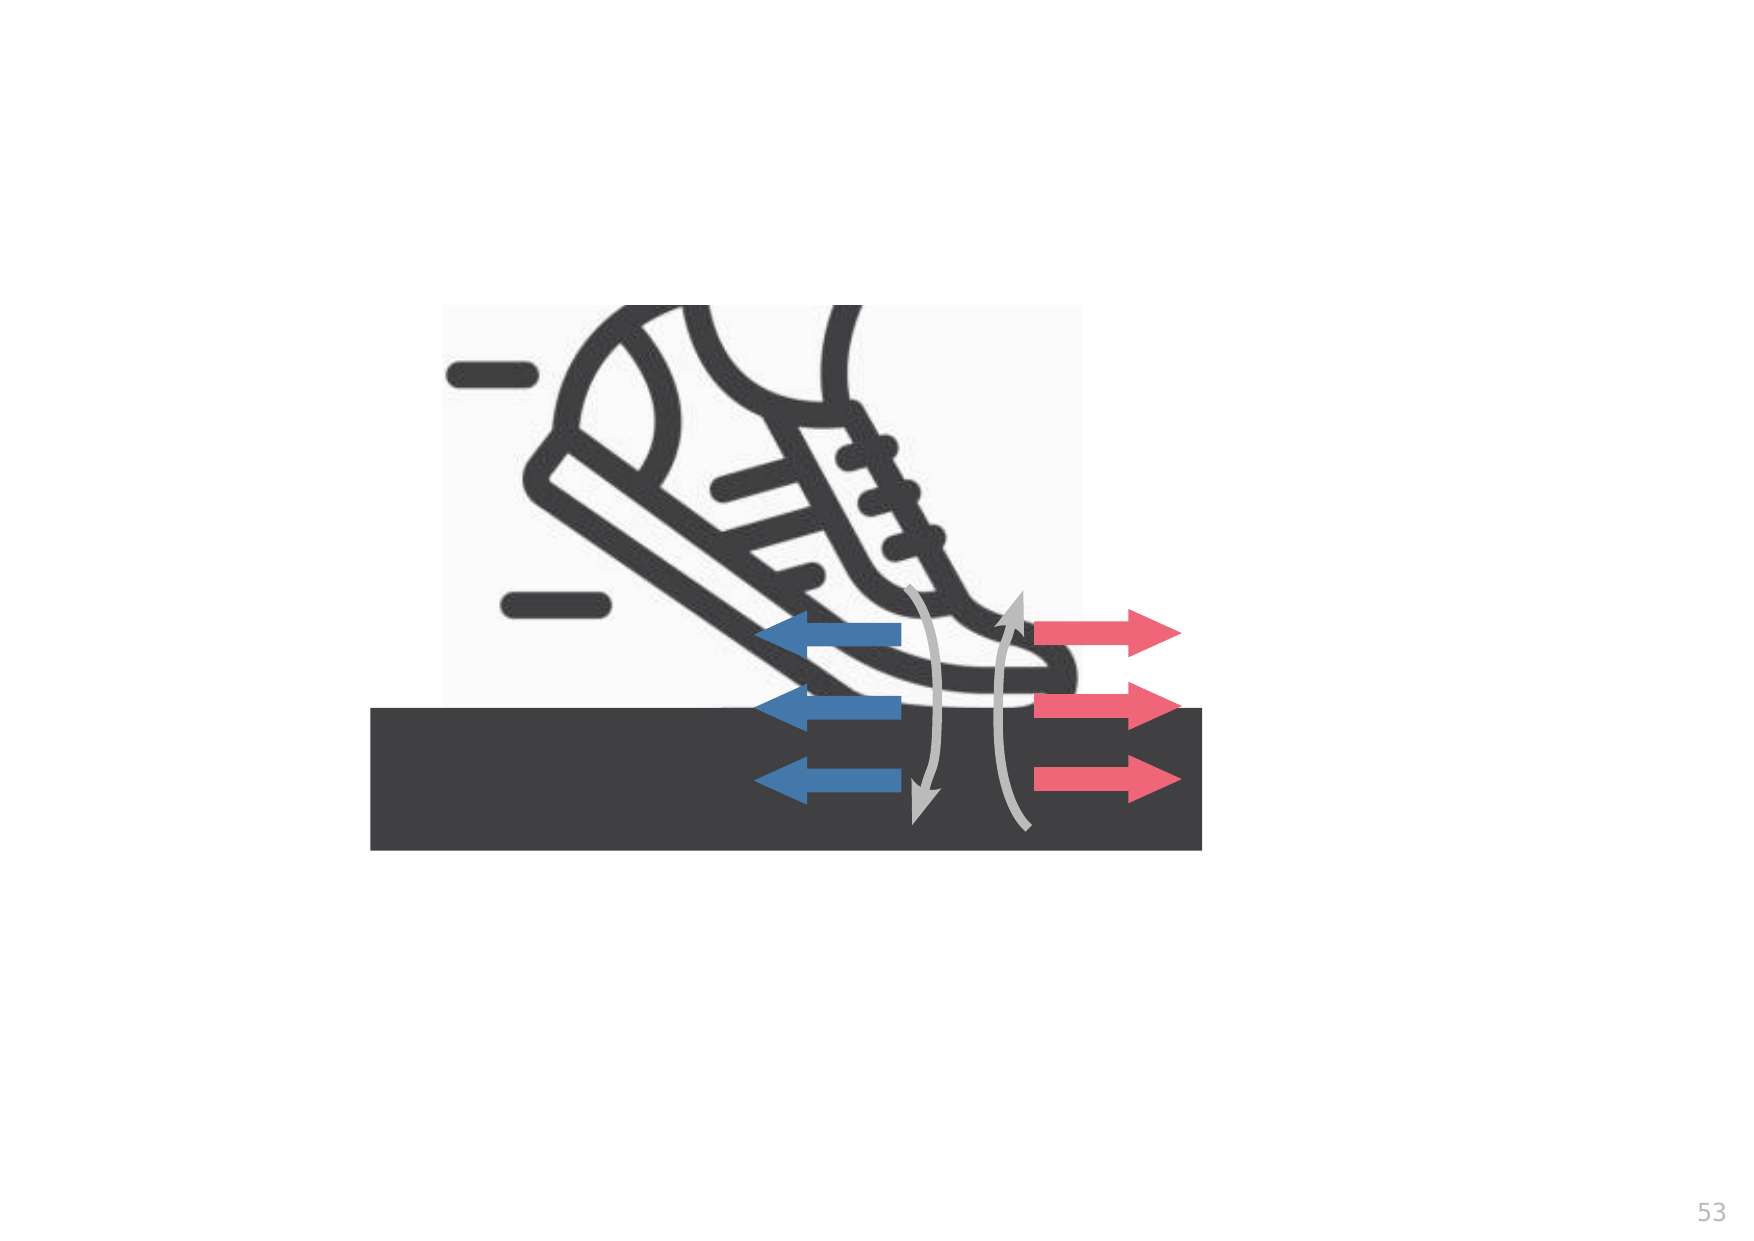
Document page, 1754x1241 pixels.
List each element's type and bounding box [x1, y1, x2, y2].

picture [442, 305, 1083, 707]
text_box [1034, 608, 1182, 658]
text_box [753, 610, 902, 659]
text_box [370, 681, 1203, 851]
